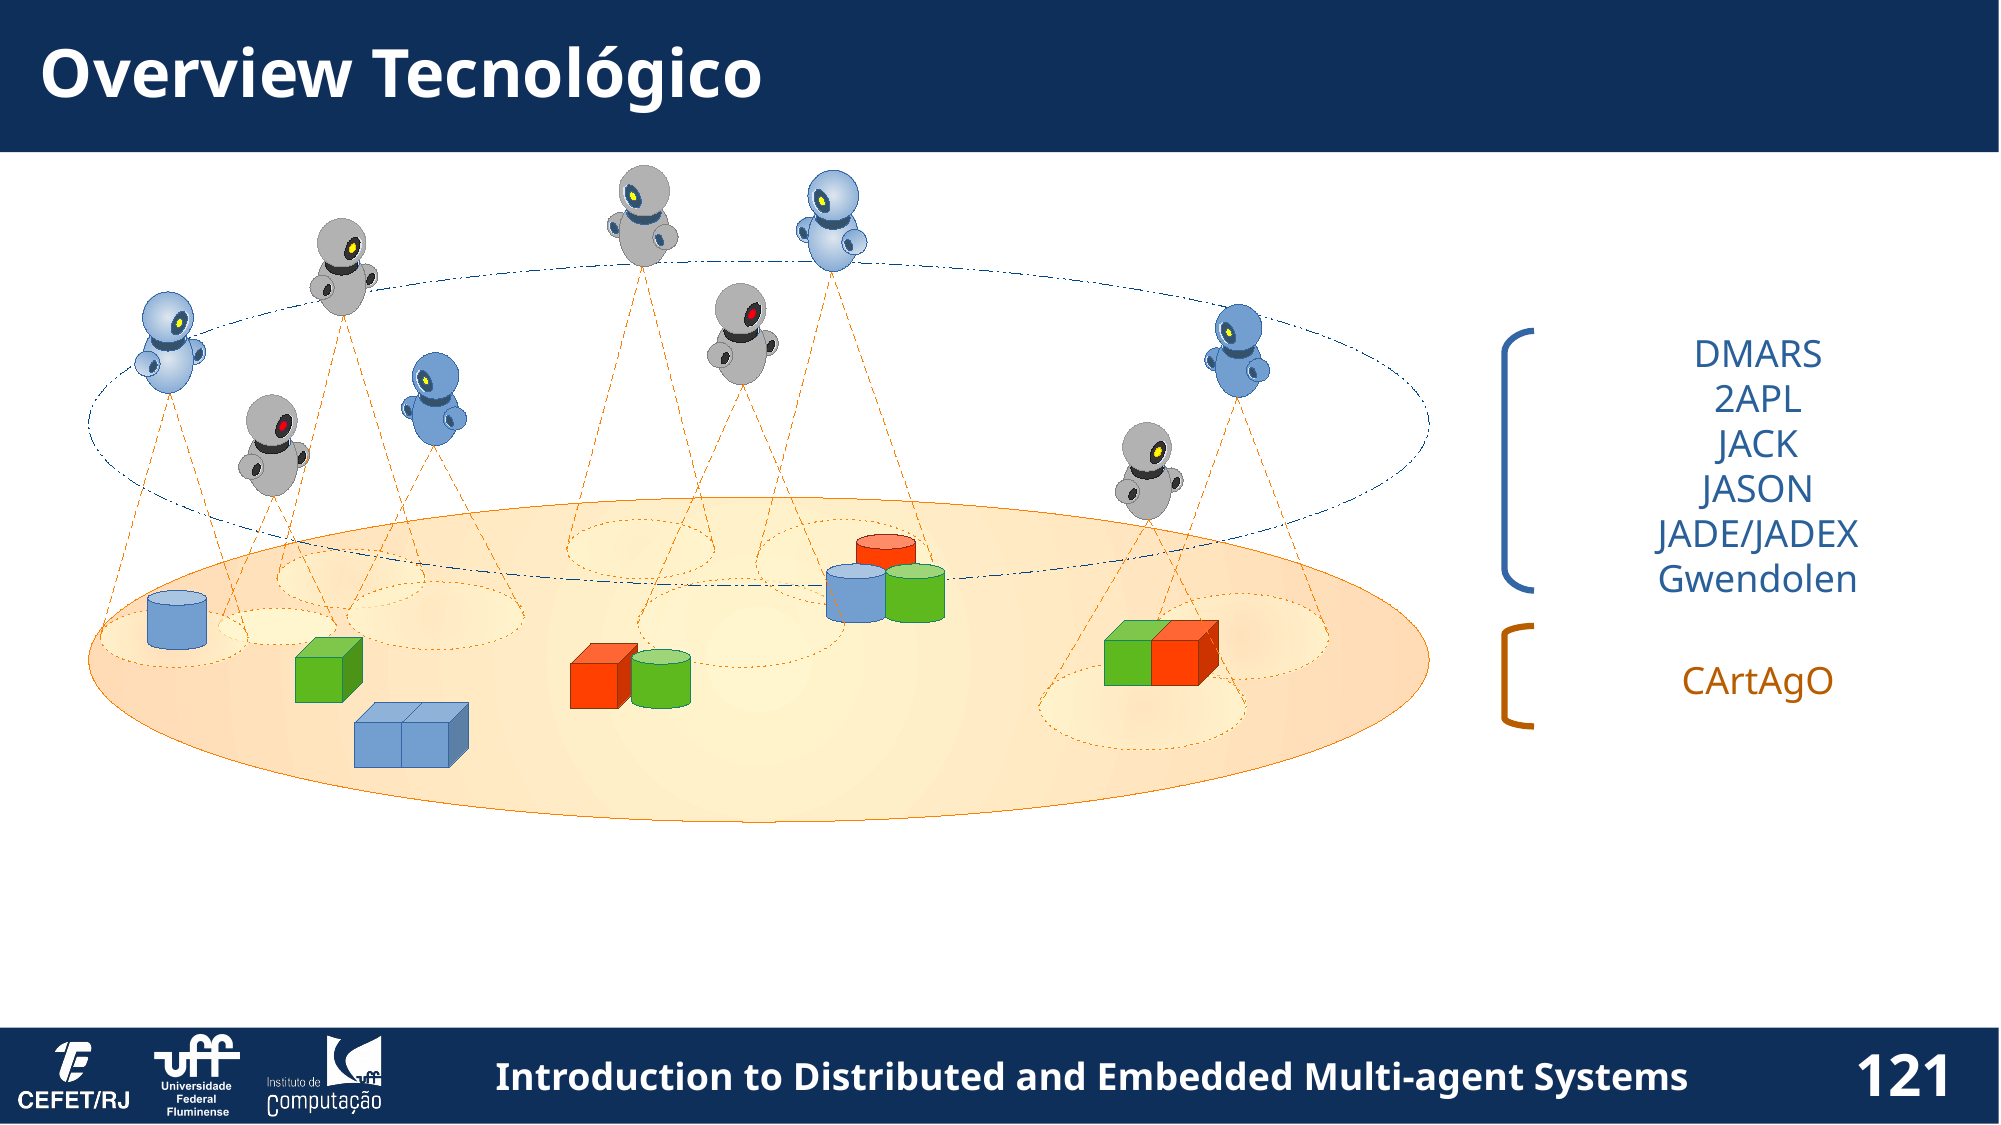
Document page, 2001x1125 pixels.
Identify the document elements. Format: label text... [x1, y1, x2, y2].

text_box [796, 170, 868, 272]
text_box [88, 497, 1430, 823]
text_box [707, 283, 779, 385]
text_box CArtAgO [1581, 649, 1936, 710]
text_box [607, 165, 679, 267]
text_box [238, 394, 310, 497]
picture [265, 1033, 383, 1117]
text_box [309, 218, 378, 316]
text_box [1204, 304, 1270, 398]
text_box DMARS 2APL JACK JASON JADE/JADEX Gwendolen [1581, 322, 1936, 608]
text_box [401, 352, 467, 446]
picture [153, 1033, 241, 1121]
picture [18, 1021, 129, 1125]
text_box [134, 291, 206, 394]
text_box [1115, 422, 1184, 520]
text_box Overview Tecnológico [25, 23, 1999, 119]
